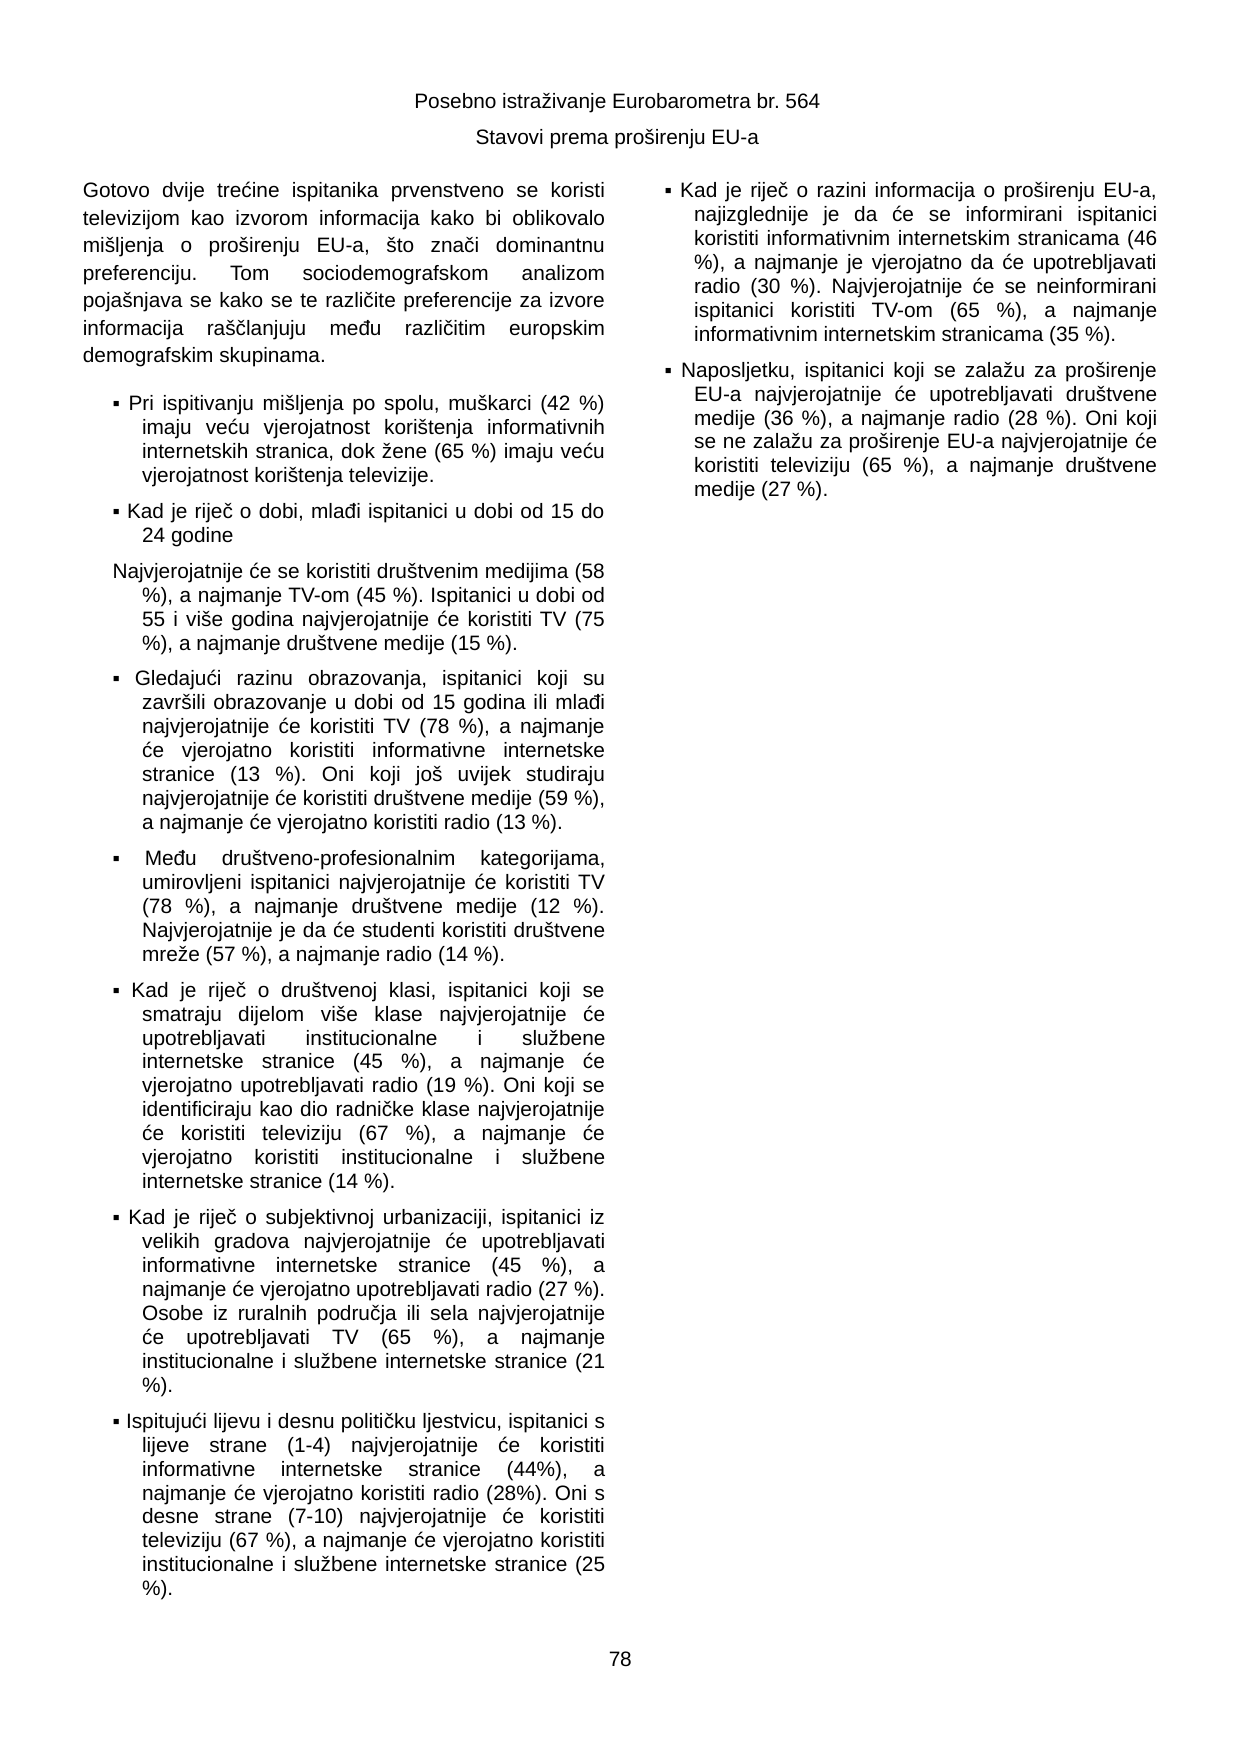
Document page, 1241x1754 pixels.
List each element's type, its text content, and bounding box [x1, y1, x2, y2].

text ▪ Gledajući razinu obrazovanja, ispitanici koji su završili obrazovanje u dobi od 15 godina ili mlađi najvjerojatnije će koristiti TV (78 %), a najmanje će vjerojatno koristiti informativne internetske stranice (13 %). Oni koji još uvijek studiraju najvjerojatnije će koristiti društvene medije (59 %), a najmanje će vjerojatno koristiti radio (13 %). [112, 666, 605, 834]
text ▪ Pri ispitivanju mišljenja po spolu, muškarci (42 %) imaju veću vjerojatnost korištenja informativnih internetskih stranica, dok žene (65 %) imaju veću vjerojatnost korištenja televizije. [112, 391, 605, 487]
text ▪ Kad je riječ o razini informacija o proširenju EU-a, najizglednije je da će se informirani ispitanici koristiti informativnim internetskim stranicama (46 %), a najmanje je vjerojatno da će upotrebljavati radio (30 %). Najvjerojatnije će se neinformirani ispitanici koristiti TV-om (65 %), a najmanje informativnim internetskim stranicama (35 %). [664, 178, 1157, 346]
text ▪ Kad je riječ o dobi, mlađi ispitanici u dobi od 15 do 24 godine [112, 499, 605, 547]
text ▪ Među društveno-profesionalnim kategorijama, umirovljeni ispitanici najvjerojatnije će koristiti TV (78 %), a najmanje društvene medije (12 %). Najvjerojatnije je da će studenti koristiti društvene mreže (57 %), a najmanje radio (14 %). [112, 846, 605, 966]
text Najvjerojatnije će se koristiti društvenim medijima (58 %), a najmanje TV-om (45 %). Ispitanici u dobi od 55 i više godina najvjerojatnije će koristiti TV (75 %), a najmanje društvene medije (15 %). [112, 558, 605, 654]
text ▪ Ispitujući lijevu i desnu političku ljestvicu, ispitanici s lijeve strane (1-4) najvjerojatnije će koristiti informativne internetske stranice (44%), a najmanje će vjerojatno koristiti radio (28%). Oni s desne strane (7-10) najvjerojatnije će koristiti televiziju (67 %), a najmanje će vjerojatno koristiti institucionalne i službene internetske stranice (25 %). [112, 1408, 605, 1600]
text Gotovo dvije trećine ispitanika prvenstveno se koristi televizijom kao izvorom informacija kako bi oblikovalo mišljenja o proširenju EU-a, što znači dominantnu preferenciju. Tom sociodemografskom analizom pojašnjava se kako se te različite preferencije za izvore informacija raščlanjuju među različitim europskim demografskim skupinama. [83, 178, 605, 367]
text ▪ Kad je riječ o subjektivnoj urbanizaciji, ispitanici iz velikih gradova najvjerojatnije će upotrebljavati informativne internetske stranice (45 %), a najmanje će vjerojatno upotrebljavati radio (27 %). Osobe iz ruralnih područja ili sela najvjerojatnije će upotrebljavati TV (65 %), a najmanje institucionalne i službene internetske stranice (21 %). [112, 1205, 605, 1397]
text ▪ Kad je riječ o društvenoj klasi, ispitanici koji se smatraju dijelom više klase najvjerojatnije će upotrebljavati institucionalne i službene internetske stranice (45 %), a najmanje će vjerojatno upotrebljavati radio (19 %). Oni koji se identificiraju kao dio radničke klase najvjerojatnije će koristiti televiziju (67 %), a najmanje će vjerojatno koristiti institucionalne i službene internetske stranice (14 %). [112, 977, 605, 1193]
text ▪ Naposljetku, ispitanici koji se zalažu za proširenje EU-a najvjerojatnije će upotrebljavati društvene medije (36 %), a najmanje radio (28 %). Oni koji se ne zalažu za proširenje EU-a najvjerojatnije će koristiti televiziju (65 %), a najmanje društvene medije (27 %). [664, 357, 1157, 501]
